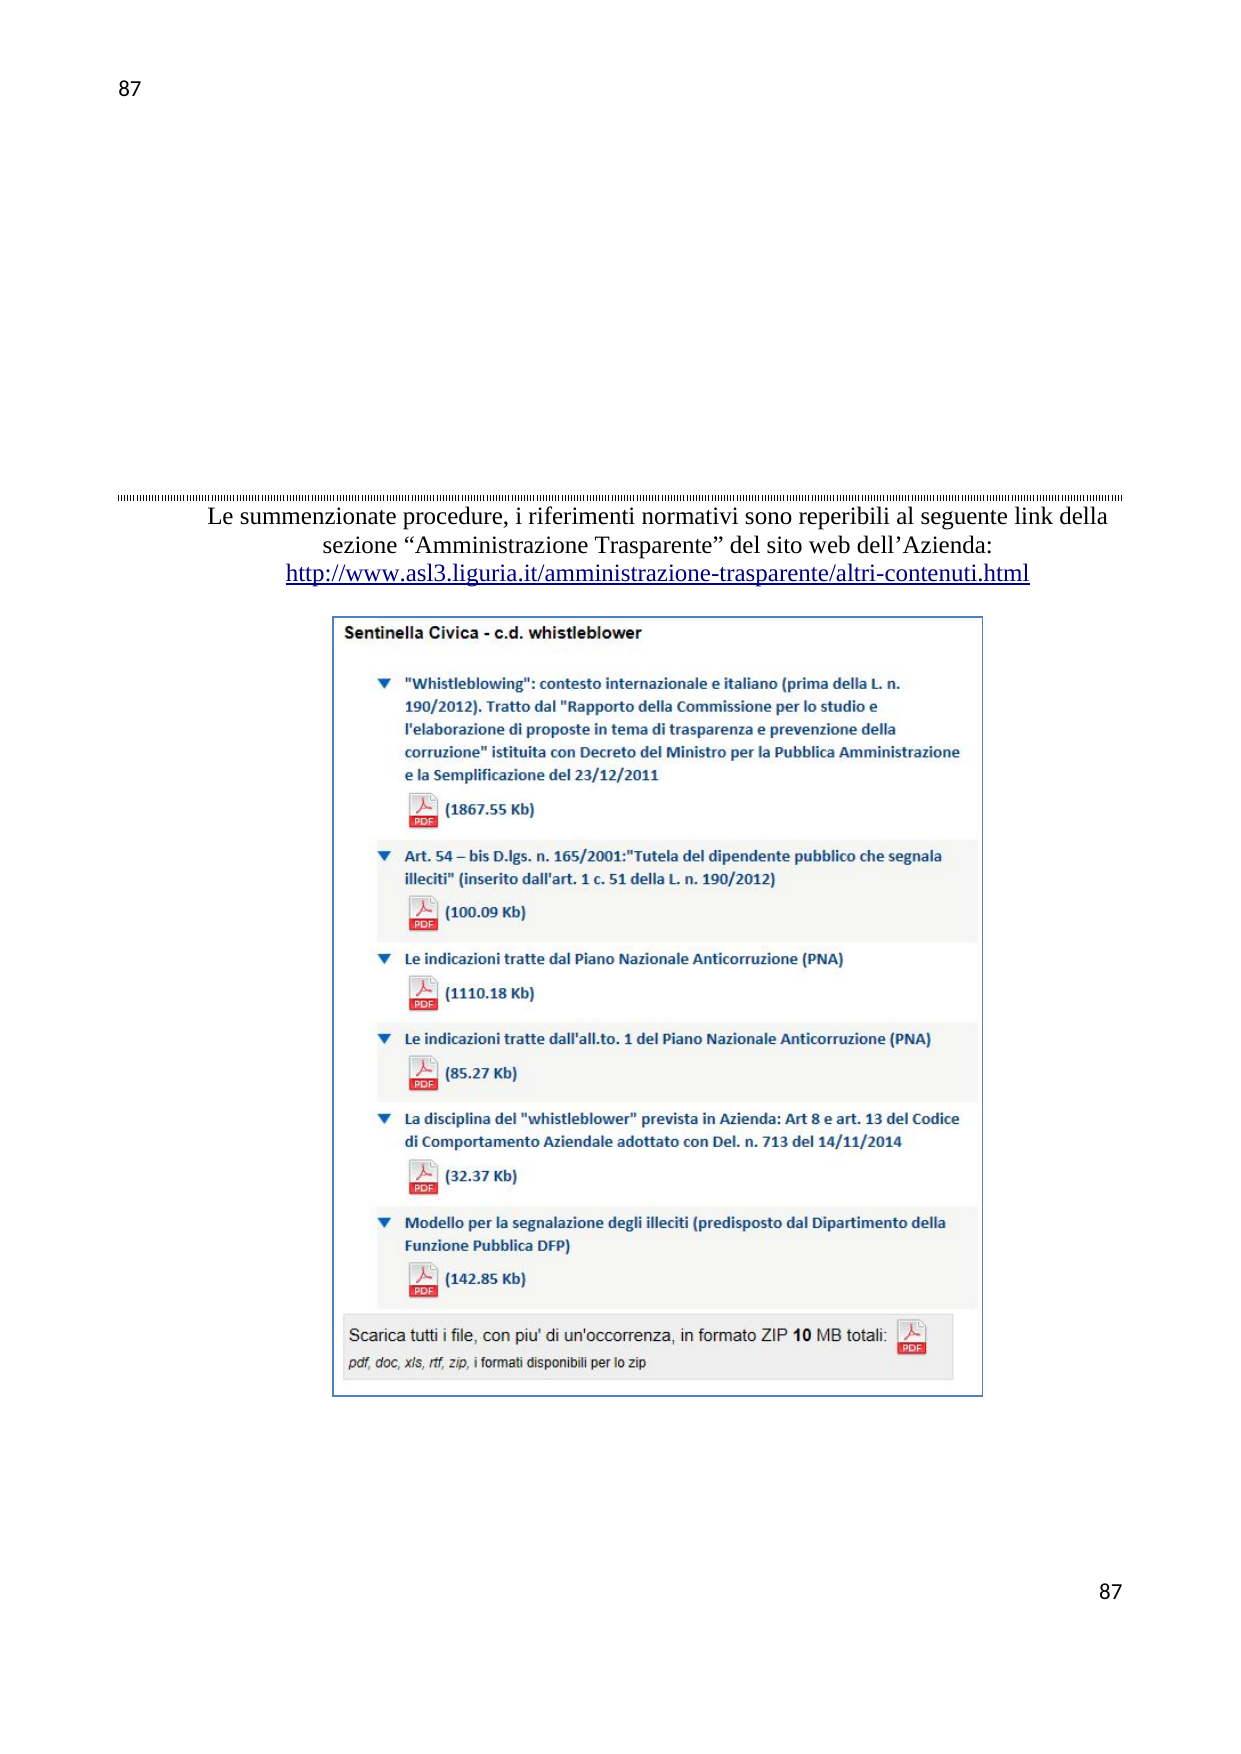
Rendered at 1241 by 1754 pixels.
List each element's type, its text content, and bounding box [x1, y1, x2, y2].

text Le summenzionate procedure, i riferimenti normativi sono reperibili al seguente link della sezione “Amministrazione Trasparente” del sito web dell’Azienda: [193, 501, 1122, 558]
text http://www.asl3.liguria.it/amministrazione-trasparente/altri-contenuti.html [193, 558, 1122, 587]
